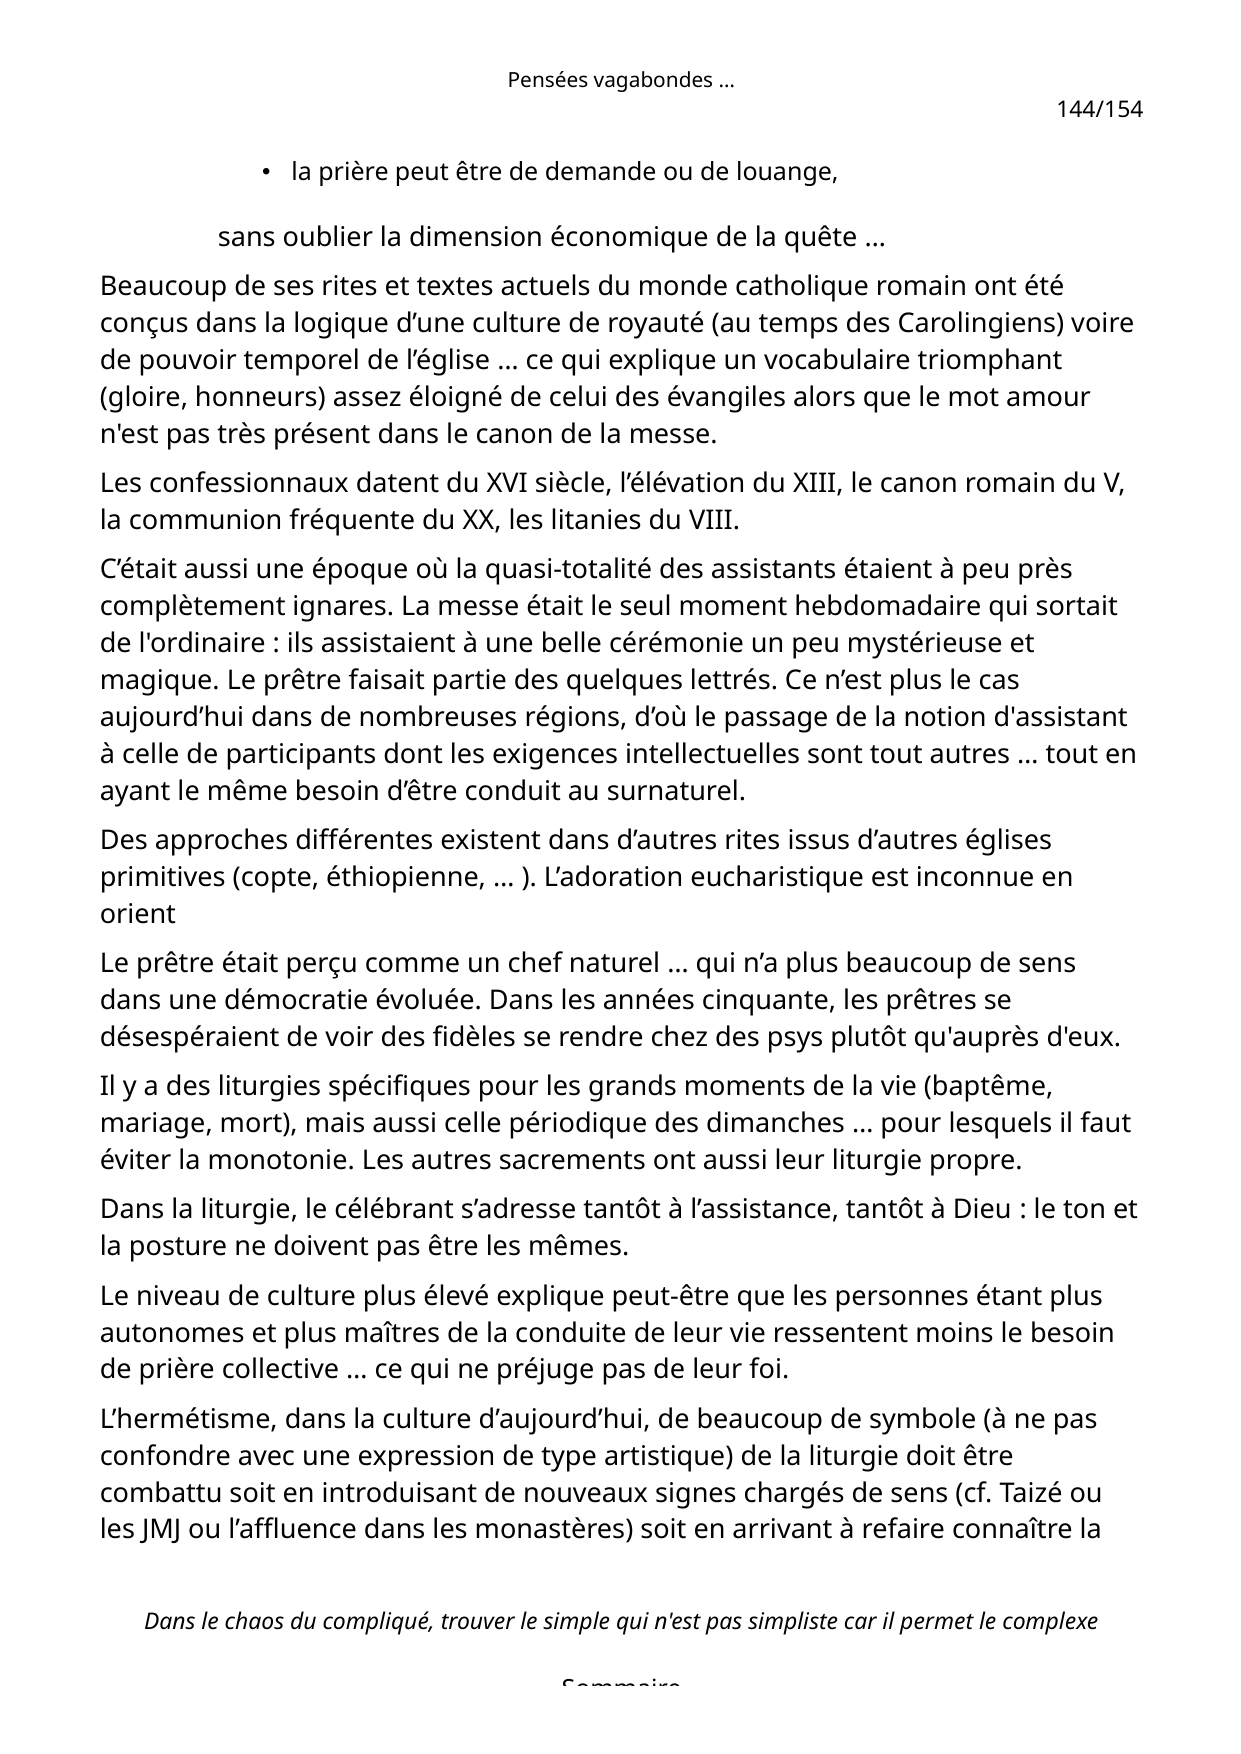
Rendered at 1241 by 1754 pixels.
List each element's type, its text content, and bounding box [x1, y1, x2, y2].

text Il y a des liturgies spécifiques pour les grands moments de la vie (baptême, mariage, mort), mais aussi celle périodique des dimanches … pour lesquels il faut éviter la monotonie. Les autres sacrements ont aussi leur liturgie propre. [99, 1067, 1143, 1177]
list la prière peut être de demande ou de louange, [262, 154, 1025, 188]
text Des approches différentes existent dans d’autres rites issus d’autres églises primitives (copte, éthiopienne, … ). L’adoration eucharistique est inconnue en orient [99, 821, 1143, 931]
text Dans la liturgie, le célébrant s’adresse tantôt à l’assistance, tantôt à Dieu : le ton et la posture ne doivent pas être les mêmes. [99, 1190, 1143, 1264]
text Beaucoup de ses rites et textes actuels du monde catholique romain ont été conçus dans la logique d’une culture de royauté (au temps des Carolingiens) voire de pouvoir temporel de l’église … ce qui explique un vocabulaire triomphant (gloire, honneurs) assez éloigné de celui des évangiles alors que le mot amour n'est pas très présent dans le canon de la messe. [99, 267, 1143, 451]
text Le niveau de culture plus élevé explique peut-être que les personnes étant plus autonomes et plus maîtres de la conduite de leur vie ressentent moins le besoin de prière collective … ce qui ne préjuge pas de leur foi. [99, 1276, 1143, 1387]
text Le prêtre était perçu comme un chef naturel … qui n’a plus beaucoup de sens dans une démocratie évoluée. Dans les années cinquante, les prêtres se désespéraient de voir des fidèles se rendre chez des psys plutôt qu'auprès d'eux. [99, 944, 1143, 1054]
text sans oublier la dimension économique de la quête … [218, 217, 1025, 254]
text L’hermétisme, dans la culture d’aujourd’hui, de beaucoup de symbole (à ne pas confondre avec une expression de type artistique) de la liturgie doit être combattu soit en introduisant de nouveaux signes chargés de sens (cf. Taizé ou les JMJ ou l’affluence dans les monastères) soit en arrivant à refaire connaître la [99, 1399, 1143, 1547]
text C’était aussi une époque où la quasi-totalité des assistants étaient à peu près complètement ignares. La messe était le seul moment hebdomadaire qui sortait de l'ordinaire : ils assistaient à une belle cérémonie un peu mystérieuse et magique. Le prêtre faisait partie des quelques lettrés. Ce n’est plus le cas aujourd’hui dans de nombreuses régions, d’où le passage de la notion d'assistant à celle de participants dont les exigences intellectuelles sont tout autres … tout en ayant le même besoin d’être conduit au surnaturel. [99, 550, 1143, 808]
text Les confessionnaux datent du XVI siècle, l’élévation du XIII, le canon romain du V, la communion fréquente du XX, les litanies du VIII. [99, 464, 1143, 537]
